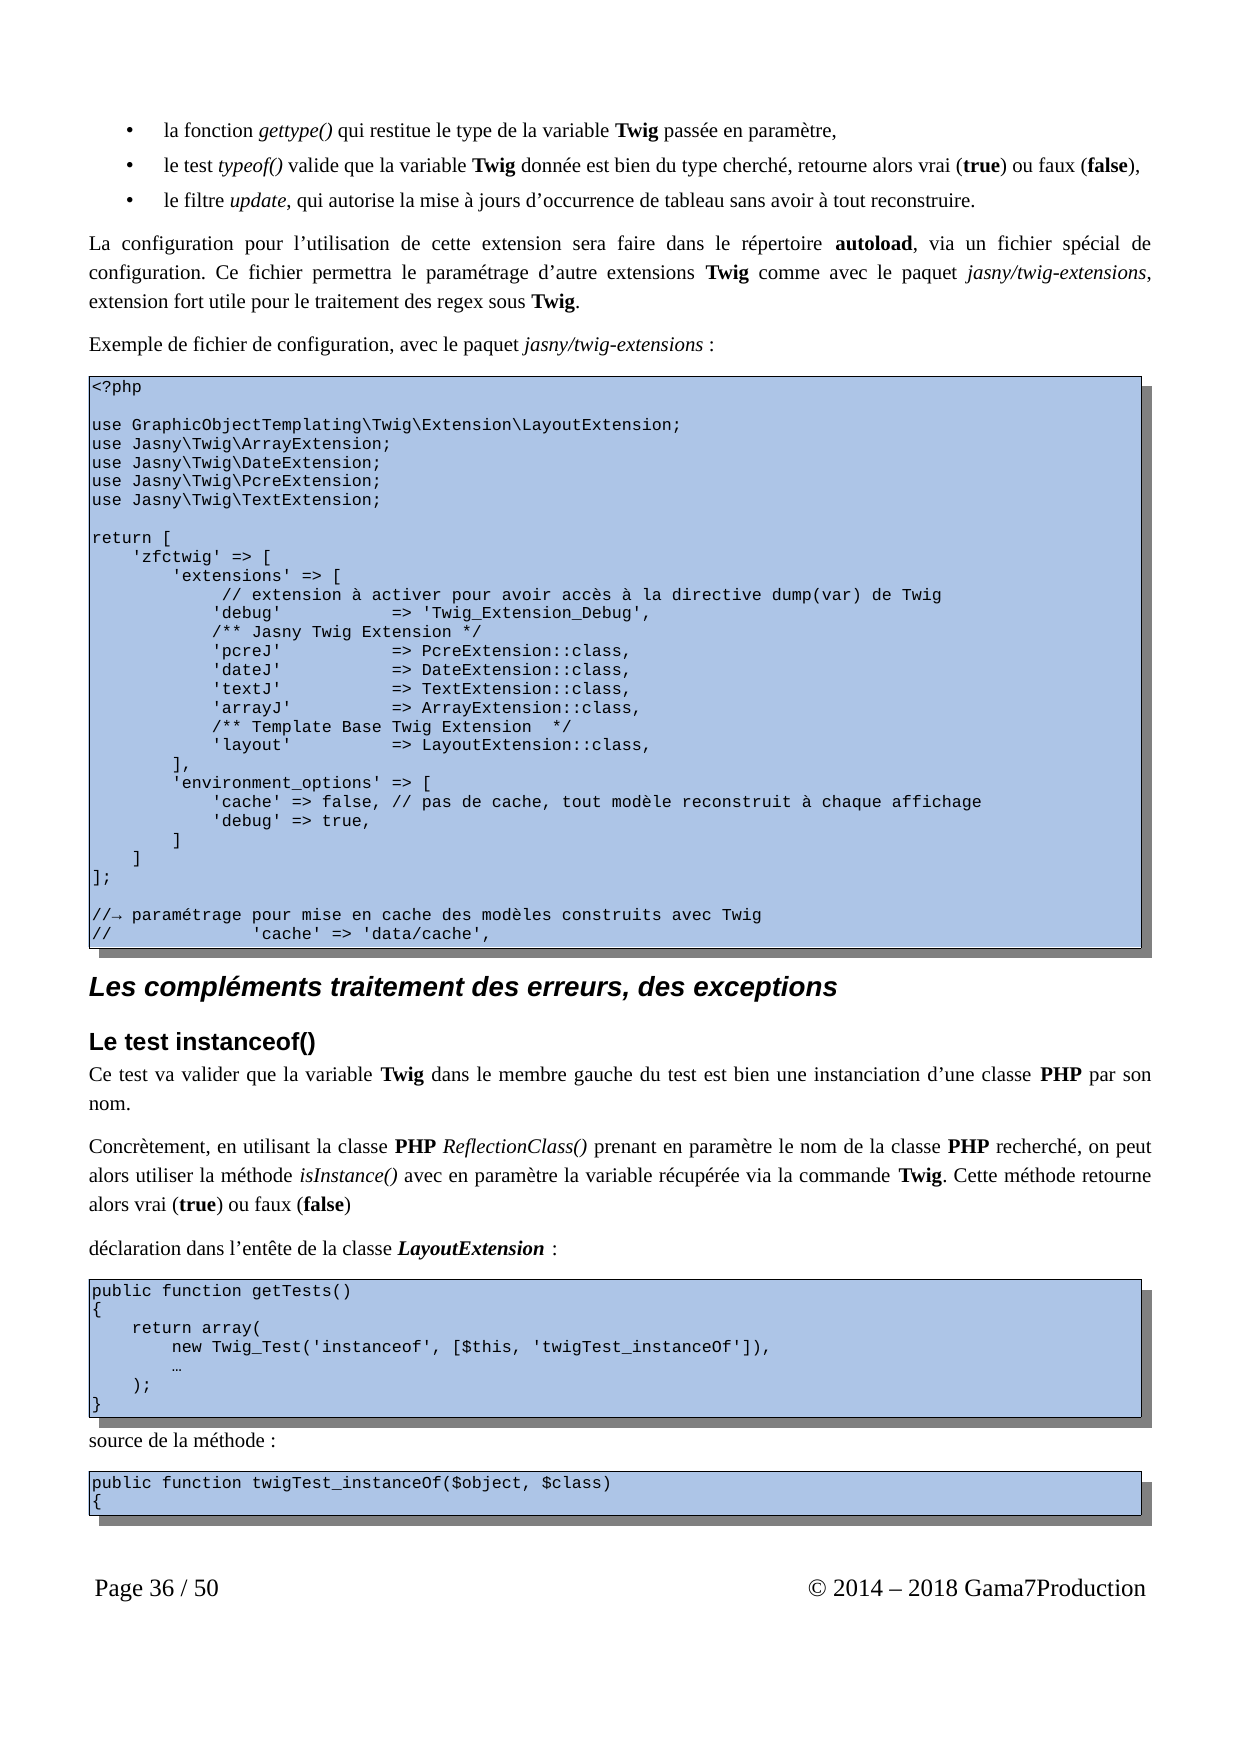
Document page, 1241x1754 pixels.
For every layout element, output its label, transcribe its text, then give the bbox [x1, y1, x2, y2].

text public function getTests() [90, 1280, 1141, 1298]
text déclaration dans l’entête de la classe LayoutExtension : [88, 1236, 1152, 1260]
text 'zfctwig' => [ [90, 545, 1141, 564]
list la fonction gettype() qui restitue le type de la variable Twig passée en paramètre, [126, 118, 1152, 142]
text use Jasny\Twig\DateExtension; [90, 451, 1141, 470]
list le filtre update, qui autorise la mise à jours d’occurrence de tableau sans avoir à tout reconstruire. [126, 188, 1152, 212]
text ); [90, 1373, 1141, 1392]
text … [90, 1354, 1141, 1373]
text ] [90, 847, 1141, 866]
text <?php [90, 377, 1141, 394]
text //→ paramétrage pour mise en cache des modèles construits avec Twig [90, 904, 1141, 922]
text // extension à activer pour avoir accès à la directive dump(var) de Twig [90, 583, 1141, 602]
text use GraphicObjectTemplating\Twig\Extension\LayoutExtension; [90, 413, 1141, 432]
text 'debug' => 'Twig_Extension_Debug', [90, 602, 1141, 621]
text return [ [90, 527, 1141, 545]
text 'debug' => true, [90, 809, 1141, 828]
text public function twigTest_instanceOf($object, $class) [90, 1472, 1141, 1490]
text 'dateJ' => DateExtension::class, [90, 658, 1141, 677]
text source de la méthode : [88, 1428, 1152, 1452]
text Exemple de fichier de configuration, avec le paquet jasny/twig-extensions : [88, 332, 1152, 356]
subtitle Le test instanceof() [88, 1027, 1152, 1056]
text return array( [90, 1317, 1141, 1336]
text 'extensions' => [ [90, 564, 1141, 583]
text use Jasny\Twig\TextExtension; [90, 489, 1141, 508]
text 'cache' => false, // pas de cache, tout modèle reconstruit à chaque affichage [90, 791, 1141, 809]
text Ce test va valider que la variable Twig dans le membre gauche du test est bien une instanciation d’une classe PHP par son nom. [88, 1062, 1152, 1115]
text Concrètement, en utilisant la classe PHP ReflectionClass() prenant en paramètre le nom de la classe PHP recherché, on peut alors utiliser la méthode isInstance() avec en paramètre la variable récupérée via la commande Twig. Cette méthode retourne alors vrai (true) ou faux (false) [88, 1134, 1152, 1216]
text /** Template Base Twig Extension */ [90, 715, 1141, 734]
text use Jasny\Twig\ArrayExtension; [90, 432, 1141, 451]
text // 'cache' => 'data/cache', [90, 922, 1141, 947]
text { [90, 1490, 1141, 1515]
text ]; [90, 866, 1141, 885]
text use Jasny\Twig\PcreExtension; [90, 470, 1141, 489]
text 'pcreJ' => PcreExtension::class, [90, 640, 1141, 658]
text 'layout' => LayoutExtension::class, [90, 734, 1141, 753]
text new Twig_Test('instanceof', [$this, 'twigTest_instanceOf']), [90, 1336, 1141, 1354]
text { [90, 1298, 1141, 1317]
text 'environment_options' => [ [90, 772, 1141, 791]
list le test typeof() valide que la variable Twig donnée est bien du type cherché, retourne alors vrai (true) ou faux (false), [126, 153, 1152, 177]
subtitle Les compléments traitement des erreurs, des exceptions [88, 971, 1152, 1002]
text } [90, 1392, 1141, 1417]
text ] [90, 828, 1141, 847]
text La configuration pour l’utilisation de cette extension sera faire dans le répertoire autoload, via un fichier spécial de configuration. Ce fichier permettra le paramétrage d’autre extensions Twig comme avec le paquet jasny/twig-extensions, extension fort utile pour le traitement des regex sous Twig. [88, 231, 1152, 313]
text 'textJ' => TextExtension::class, [90, 677, 1141, 696]
text ], [90, 753, 1141, 772]
text /** Jasny Twig Extension */ [90, 621, 1141, 640]
text 'arrayJ' => ArrayExtension::class, [90, 696, 1141, 715]
